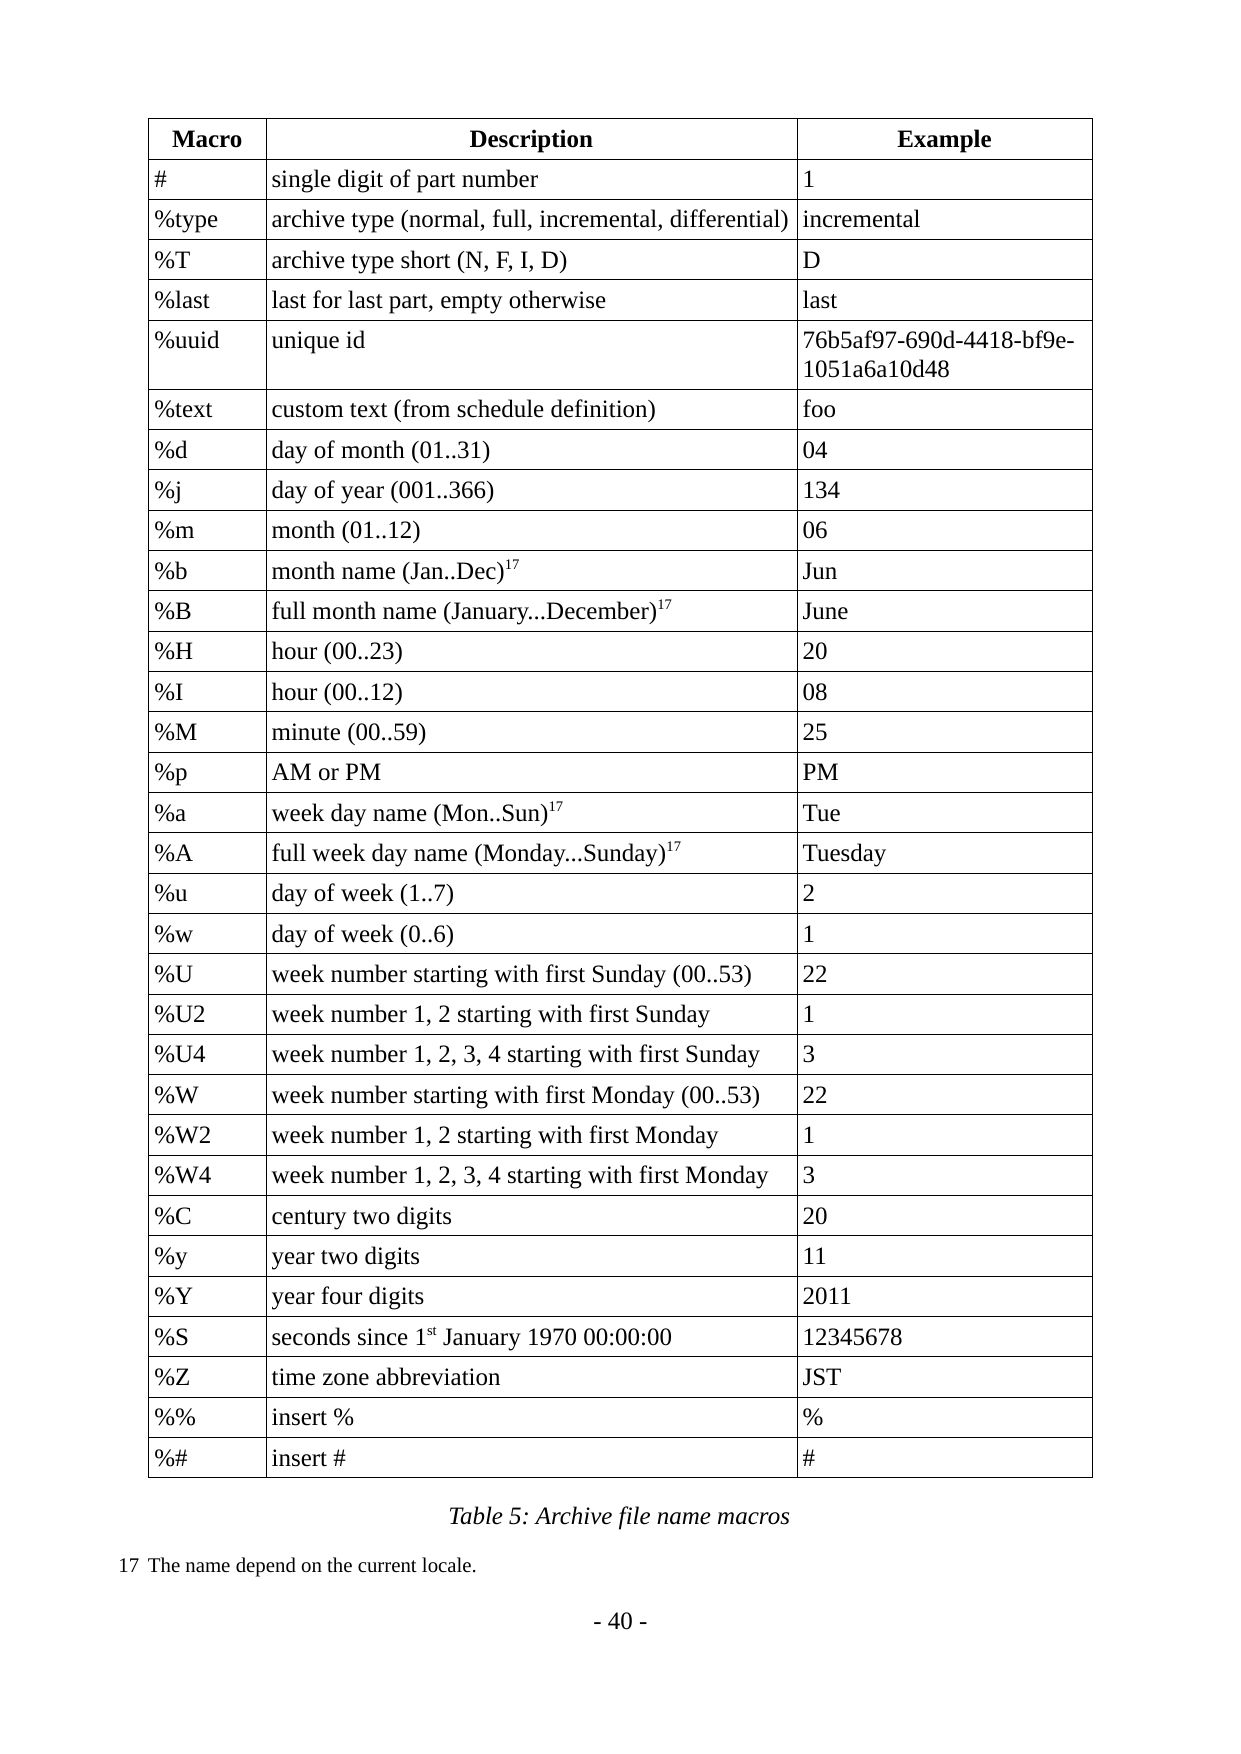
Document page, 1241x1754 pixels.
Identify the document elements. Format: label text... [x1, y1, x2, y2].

table_cell year two digits [267, 1236, 797, 1276]
table_cell incremental [798, 200, 1092, 239]
table_cell % [798, 1398, 1092, 1437]
table_cell week number 1, 2, 3, 4 starting with first Monday [267, 1156, 797, 1195]
table_cell %y [149, 1236, 266, 1276]
table_cell foo [798, 390, 1092, 429]
table_cell last [798, 280, 1092, 320]
table_cell 08 [798, 672, 1092, 711]
table_cell %Z [149, 1357, 266, 1397]
table_cell %S [149, 1317, 266, 1356]
table_cell day of month (01..31) [267, 430, 797, 469]
table_cell 11 [798, 1236, 1092, 1276]
table_cell %A [149, 833, 266, 872]
table_cell %uuid [149, 321, 266, 389]
table_cell %M [149, 712, 266, 752]
table_cell last for last part, empty otherwise [267, 280, 797, 320]
table_cell AM or PM [267, 753, 797, 792]
table_cell %last [149, 280, 266, 320]
table_cell archive type (normal, full, incremental, differential) [267, 200, 797, 239]
table_cell %j [149, 470, 266, 510]
table_cell 20 [798, 1196, 1092, 1235]
table_cell week number 1, 2 starting with first Sunday [267, 995, 797, 1034]
table_cell 22 [798, 1075, 1092, 1114]
table_cell week number 1, 2, 3, 4 starting with first Sunday [267, 1035, 797, 1074]
table_cell hour (00..12) [267, 672, 797, 711]
table_cell June [798, 591, 1092, 631]
table_cell PM [798, 753, 1092, 792]
table_header Description [267, 119, 797, 158]
table_cell %H [149, 632, 266, 671]
table_cell %C [149, 1196, 266, 1235]
table_cell %text [149, 390, 266, 429]
table_cell %u [149, 874, 266, 913]
table_cell %% [149, 1398, 266, 1437]
table_cell custom text (from schedule definition) [267, 390, 797, 429]
table_cell 1 [798, 914, 1092, 953]
table_cell 25 [798, 712, 1092, 752]
table_cell 20 [798, 632, 1092, 671]
table_cell D [798, 240, 1092, 279]
table_cell 3 [798, 1035, 1092, 1074]
table_cell # [149, 160, 266, 199]
table_cell week number starting with first Sunday (00..53) [267, 954, 797, 993]
table_cell seconds since 1st January 1970 00:00:00 [267, 1317, 797, 1356]
table_cell 3 [798, 1156, 1092, 1195]
table_cell century two digits [267, 1196, 797, 1235]
table_cell %Y [149, 1277, 266, 1316]
table_cell 134 [798, 470, 1092, 510]
table_cell unique id [267, 321, 797, 389]
table_cell archive type short (N, F, I, D) [267, 240, 797, 279]
table_cell JST [798, 1357, 1092, 1397]
table_cell %# [149, 1438, 266, 1477]
table_header Macro [149, 119, 266, 158]
table_cell day of week (0..6) [267, 914, 797, 953]
table_cell year four digits [267, 1277, 797, 1316]
table_cell # [798, 1438, 1092, 1477]
table_cell 22 [798, 954, 1092, 993]
table_cell %U4 [149, 1035, 266, 1074]
table_cell 1 [798, 1115, 1092, 1155]
table_cell %m [149, 511, 266, 550]
table_cell 76b5af97-690d-4418-bf9e-1051a6a10d48 [798, 321, 1092, 389]
table_cell %type [149, 200, 266, 239]
table_cell hour (00..23) [267, 632, 797, 671]
table_cell 2 [798, 874, 1092, 913]
table_cell %b [149, 551, 266, 590]
table_header Example [798, 119, 1092, 158]
table_cell 12345678 [798, 1317, 1092, 1356]
table_cell month name (Jan..Dec) [267, 551, 797, 590]
table_cell 04 [798, 430, 1092, 469]
table_cell %a [149, 793, 266, 832]
table_cell %U [149, 954, 266, 993]
table_cell %U2 [149, 995, 266, 1034]
table_cell day of year (001..366) [267, 470, 797, 510]
table_cell week day name (Mon..Sun)17 [267, 793, 797, 832]
table_cell %W [149, 1075, 266, 1114]
table_cell single digit of part number [267, 160, 797, 199]
text Table 5: Archive file name macros [118, 1501, 1122, 1529]
table_cell %B [149, 591, 266, 631]
table_cell 1 [798, 995, 1092, 1034]
table_cell Tuesday [798, 833, 1092, 872]
table_cell 1 [798, 160, 1092, 199]
table_cell %I [149, 672, 266, 711]
table_cell Tue [798, 793, 1092, 832]
table_cell %W2 [149, 1115, 266, 1155]
table_cell week number starting with first Monday (00..53) [267, 1075, 797, 1114]
table_cell insert % [267, 1398, 797, 1437]
table_cell time zone abbreviation [267, 1357, 797, 1397]
table_cell minute (00..59) [267, 712, 797, 752]
table_cell %T [149, 240, 266, 279]
table_cell 06 [798, 511, 1092, 550]
table_cell %p [149, 753, 266, 792]
table_cell day of week (1..7) [267, 874, 797, 913]
table_cell %d [149, 430, 266, 469]
table_cell %W4 [149, 1156, 266, 1195]
table_cell 2011 [798, 1277, 1092, 1316]
table_cell week number 1, 2 starting with first Monday [267, 1115, 797, 1155]
table_cell month (01..12) [267, 511, 797, 550]
table_cell full week day name (Monday...Sunday)17 [267, 833, 797, 872]
table_cell Jun [798, 551, 1092, 590]
table_cell insert # [267, 1438, 797, 1477]
table_cell full month name (January...December)17 [267, 591, 797, 631]
table_cell %w [149, 914, 266, 953]
